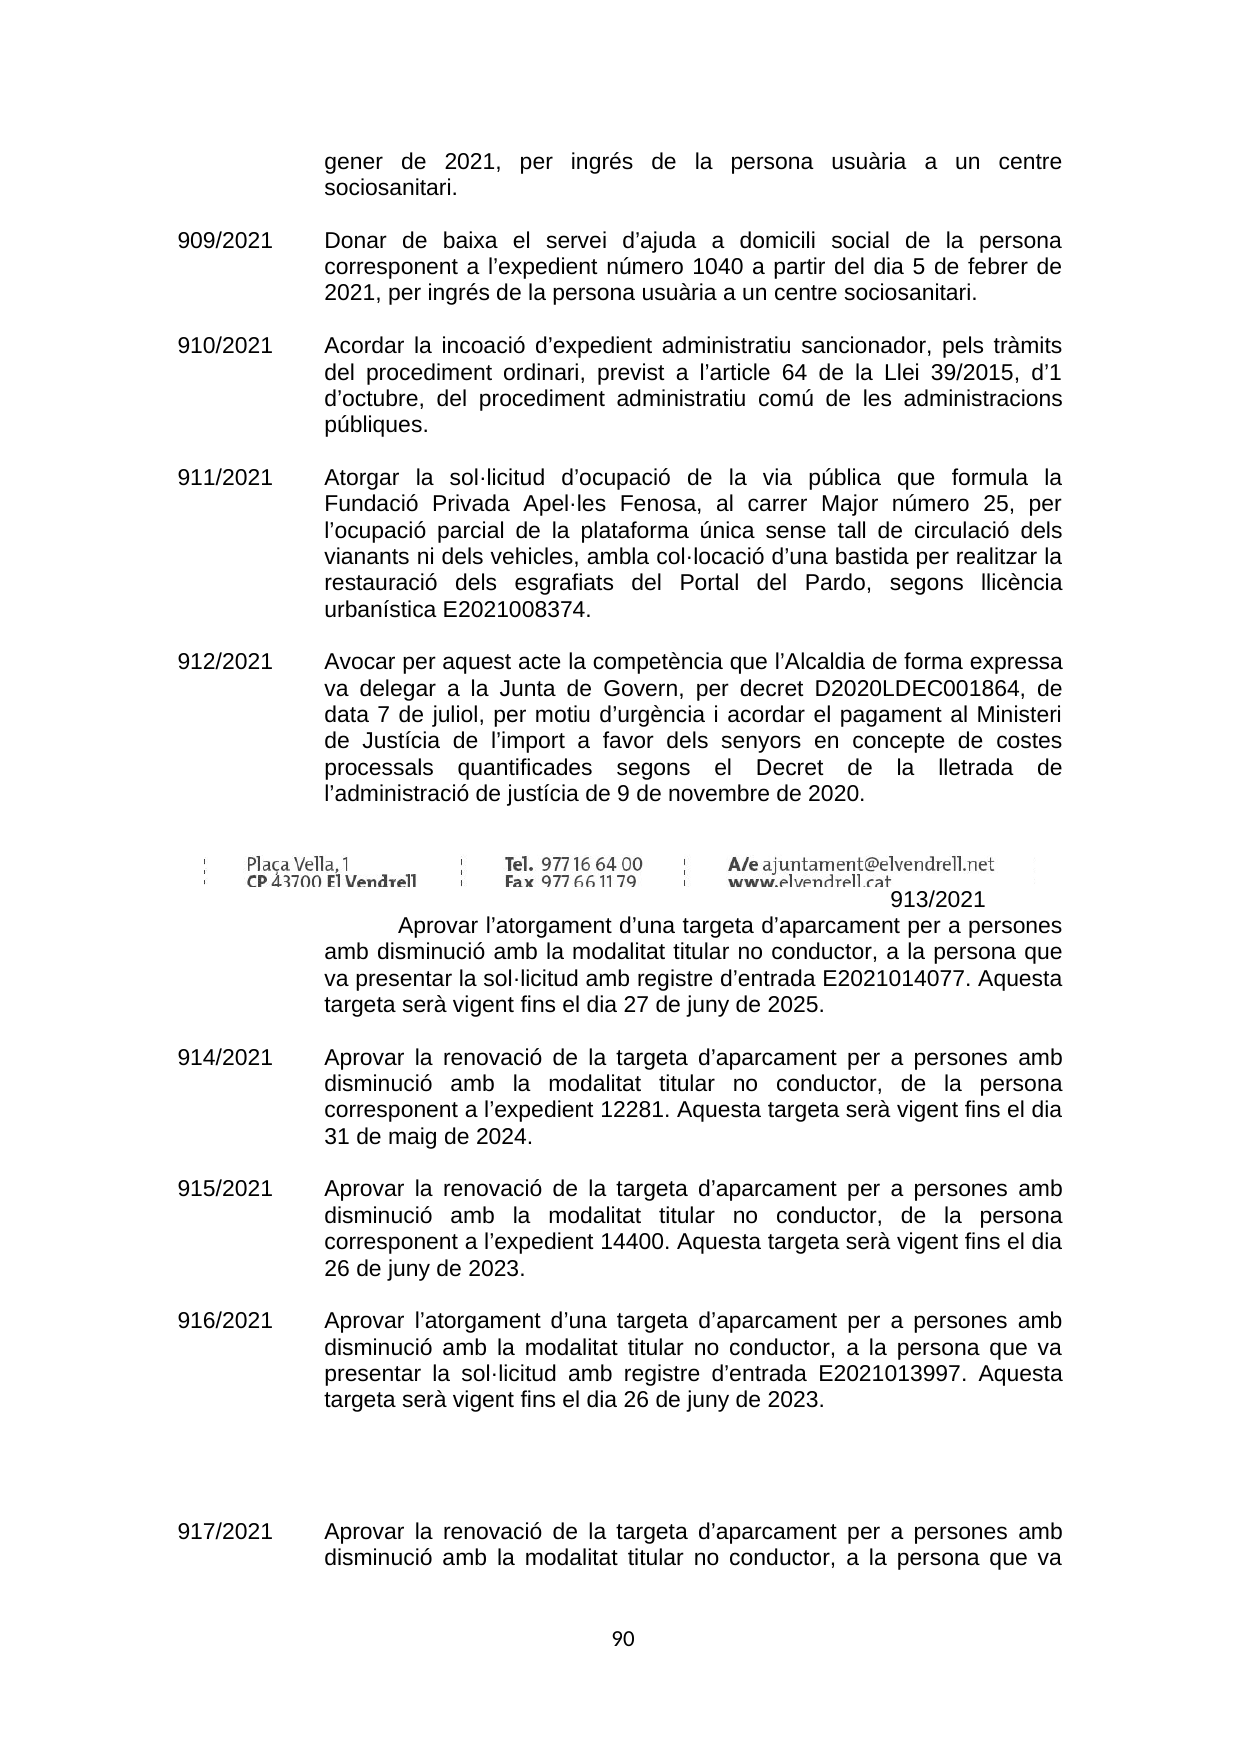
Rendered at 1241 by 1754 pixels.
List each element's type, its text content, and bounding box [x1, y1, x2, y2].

text 914/2021 Aprovar la renovació de la targeta d’aparcament per a persones amb disminució amb la modalitat titular no conductor, de la persona corresponent a l’expedient 12281. Aquesta targeta serà vigent fins el dia 31 de maig de 2024. [177, 1044, 1063, 1149]
text 910/2021 Acordar la incoació d’expedient administratiu sancionador, pels tràmits del procediment ordinari, previst a l’article 64 de la Llei 39/2015, d’1 d’octubre, del procediment administratiu comú de les administracions públiques. [177, 332, 1063, 437]
text 916/2021 Aprovar l’atorgament d’una targeta d’aparcament per a persones amb disminució amb la modalitat titular no conductor, a la persona que va presentar la sol·licitud amb registre d’entrada E2021013997. Aquesta targeta serà vigent fins el dia 26 de juny de 2023. [177, 1307, 1063, 1413]
text 909/2021 Donar de baixa el servei d’ajuda a domicili social de la persona corresponent a l’expedient número 1040 a partir del dia 5 de febrer de 2021, per ingrés de la persona usuària a un centre sociosanitari. [177, 227, 1063, 306]
text 913/2021 Aprovar l’atorgament d’una targeta d’aparcament per a persones amb disminució amb la modalitat titular no conductor, a la persona que va presentar la sol·licitud amb registre d’entrada E2021014077. Aquesta targeta serà vigent fins el dia 27 de juny de 2025. [177, 833, 1063, 1017]
text 912/2021 Avocar per aquest acte la competència que l’Alcaldia de forma expressa va delegar a la Junta de Govern, per decret D2020LDEC001864, de data 7 de juliol, per motiu d’urgència i acordar el pagament al Ministeri de Justícia de l’import a favor dels senyors en concepte de costes processals quantificades segons el Decret de la lletrada de l’administració de justícia de 9 de novembre de 2020. [177, 648, 1063, 806]
text 911/2021 Atorgar la sol·licitud d’ocupació de la via pública que formula la Fundació Privada Apel·les Fenosa, al carrer Major número 25, per l’ocupació parcial de la plataforma única sense tall de circulació dels vianants ni dels vehicles, ambla col·locació d’una bastida per realitzar la restauració dels esgrafiats del Portal del Pardo, segons llicència urbanística E2021008374. [177, 464, 1063, 622]
text 917/2021 Aprovar la renovació de la targeta d’aparcament per a persones amb disminució amb la modalitat titular no conductor, a la persona que va [177, 1518, 1063, 1571]
text gener de 2021, per ingrés de la persona usuària a un centre sociosanitari. [177, 148, 1063, 200]
text 915/2021 Aprovar la renovació de la targeta d’aparcament per a persones amb disminució amb la modalitat titular no conductor, de la persona corresponent a l’expedient 14400. Aquesta targeta serà vigent fins el dia 26 de juny de 2023. [177, 1175, 1063, 1281]
